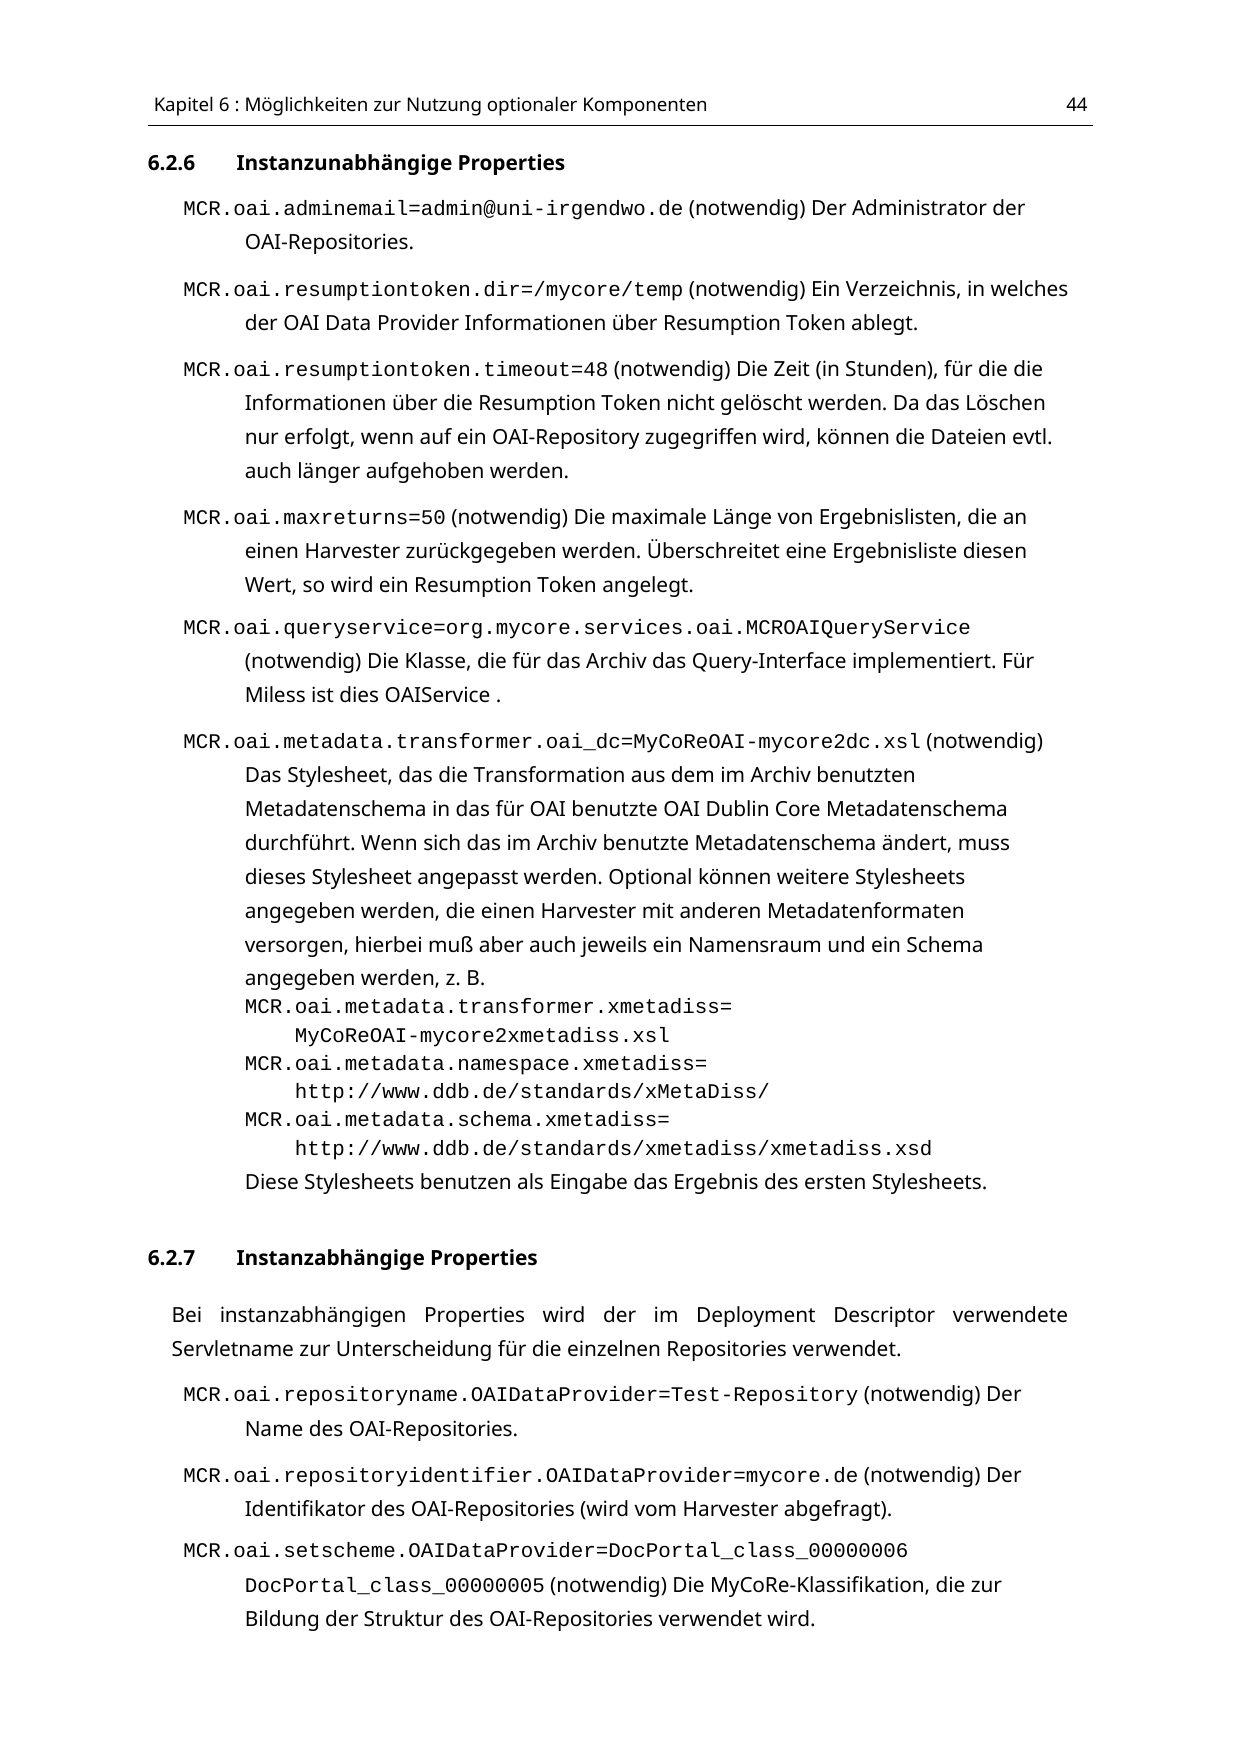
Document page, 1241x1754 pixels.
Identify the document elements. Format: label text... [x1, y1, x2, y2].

list MCR.oai.repositoryname.OAIDataProvider=Test-Repository (notwendig) Der Name des OAI-Repositories. [183, 1379, 1069, 1442]
subtitle Instanzunabhängige Properties [148, 148, 1092, 176]
list MCR.oai.adminemail=admin@uni-irgendwo.de (notwendig) Der Administrator der OAI-Repositories. [183, 193, 1069, 256]
text Bei instanzabhängigen Properties wird der im Deployment Descriptor verwendete Servletname zur Unterscheidung für die einzelnen Repositories verwendet. [171, 1300, 1069, 1362]
list MCR.oai.resumptiontoken.dir=/mycore/temp (notwendig) Ein Verzeichnis, in welches der OAI Data Provider Informationen über Resumption Token ablegt. [183, 274, 1069, 336]
list MCR.oai.resumptiontoken.timeout=48 (notwendig) Die Zeit (in Stunden), für die die Informationen über die Resumption Token nicht gelöscht werden. Da das Löschen nur erfolgt, wenn auf ein OAI-Repository zugegriffen wird, können die Dateien evtl. auch länger aufgehoben werden. [183, 354, 1069, 484]
list MCR.oai.setscheme.OAIDataProvider=DocPortal_class_00000006 DocPortal_class_00000005 (notwendig) Die MyCoRe-Klassifikation, die zur Bildung der Struktur des OAI-Repositories verwendet wird. [183, 1541, 1069, 1632]
list MCR.oai.queryservice=org.mycore.services.oai.MCROAIQueryService (notwendig) Die Klasse, die für das Archiv das Query-Interface implementiert. Für Miless ist dies OAIService . [183, 617, 1069, 708]
list MCR.oai.repositoryidentifier.OAIDataProvider=mycore.de (notwendig) Der Identifikator des OAI-Repositories (wird vom Harvester abgefragt). [183, 1460, 1069, 1522]
list MCR.oai.metadata.transformer.oai_dc=MyCoReOAI-mycore2dc.xsl (notwendig) Das Stylesheet, das die Transformation aus dem im Archiv benutzten Metadatenschema in das für OAI benutzte OAI Dublin Core Metadatenschema durchführt. Wenn sich das im Archiv benutzte Metadatenschema ändert, muss dieses Stylesheet angepasst werden. Optional können weitere Stylesheets angegeben werden, die einen Harvester mit anderen Metadatenformaten versorgen, hierbei muß aber auch jeweils ein Namensraum und ein Schema angegeben werden, z. B. MCR.oai.metadata.transformer.xmetadiss= MyCoReOAI-mycore2xmetadiss.xsl MCR.oai.metadata.namespace.xmetadiss= http://www.ddb.de/standards/xMetaDiss/ MCR.oai.metadata.schema.xmetadiss= http://www.ddb.de/standards/xmetadiss/xmetadiss.xsd Diese Stylesheets benutzen als Eingabe das Ergebnis des ersten Stylesheets. [183, 726, 1069, 1195]
subtitle Instanzabhängige Properties [148, 1243, 1092, 1271]
list MCR.oai.maxreturns=50 (notwendig) Die maximale Länge von Ergebnislisten, die an einen Harvester zurückgegeben werden. Überschreitet eine Ergebnisliste diesen Wert, so wird ein Resumption Token angelegt. [183, 502, 1069, 599]
